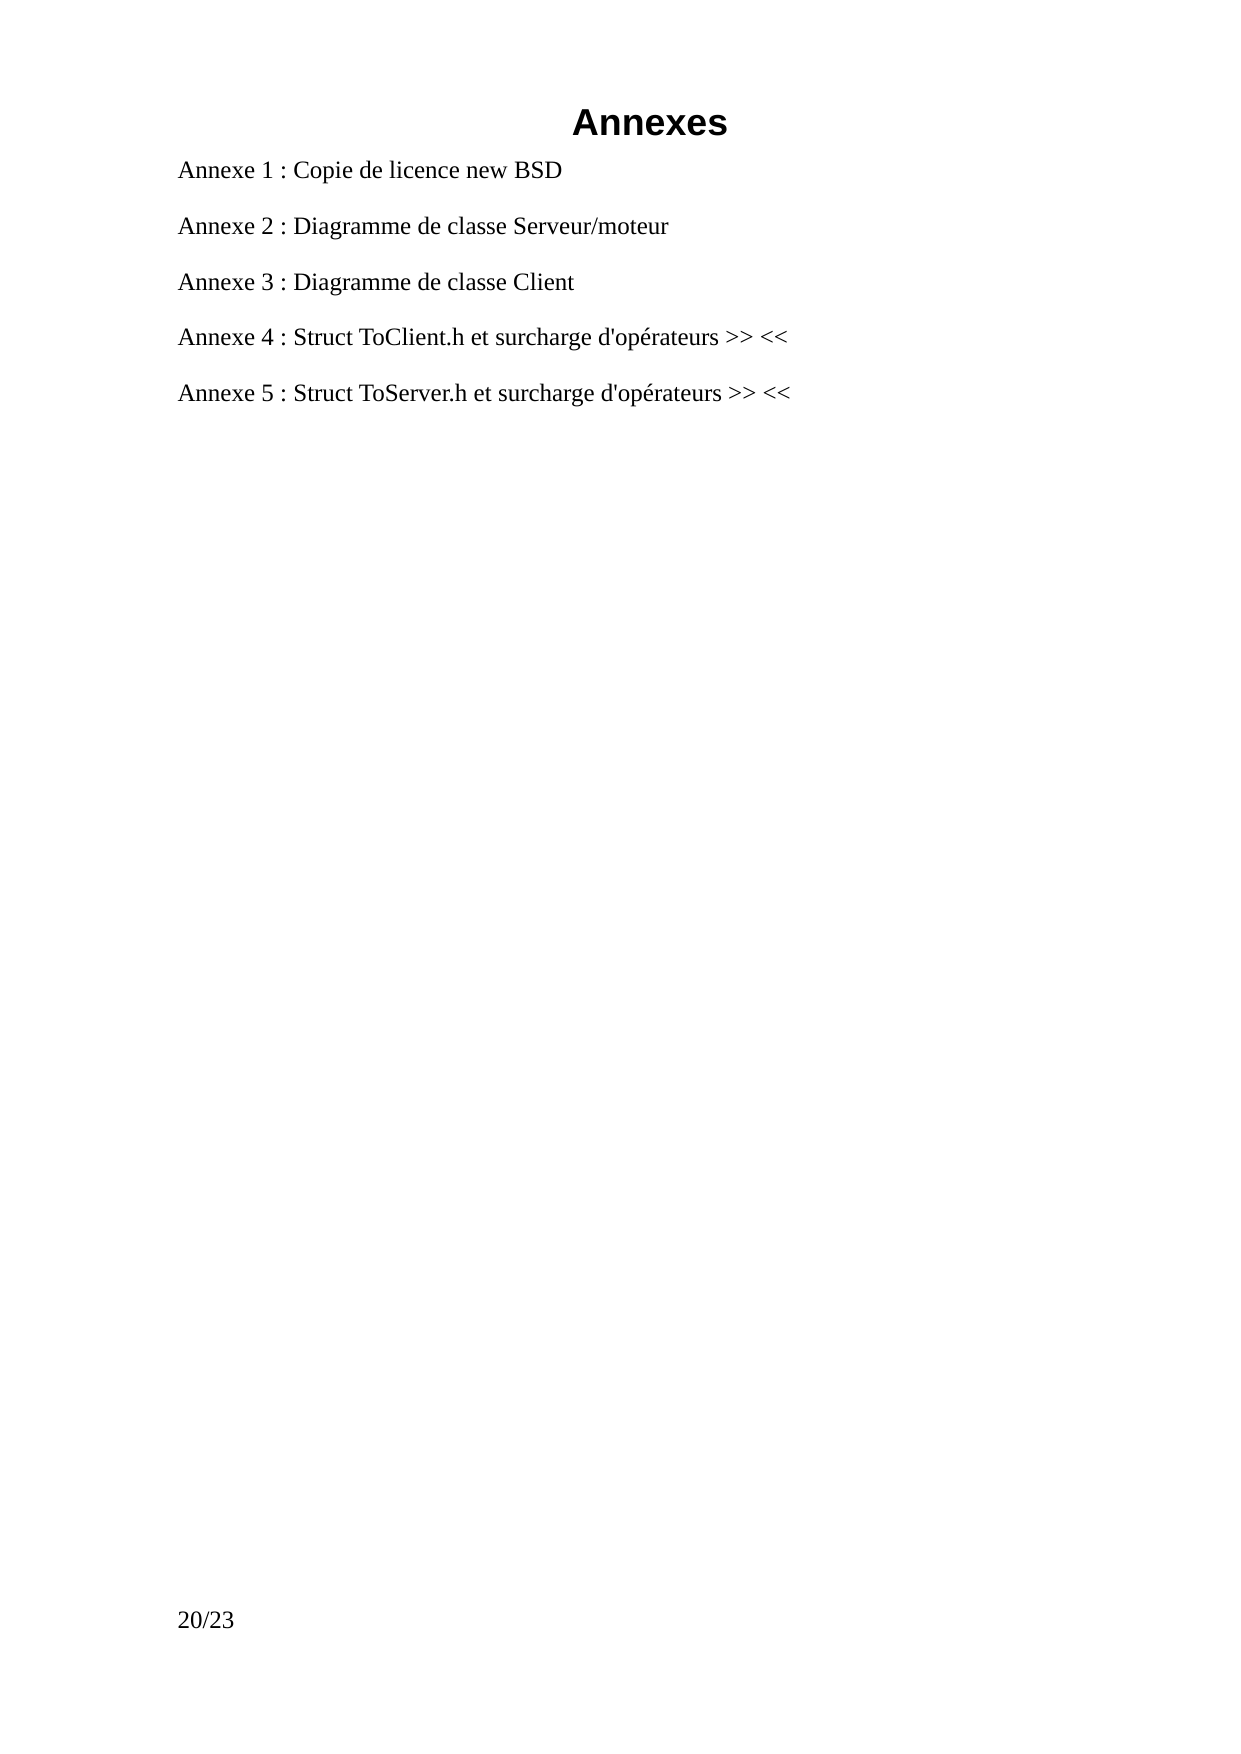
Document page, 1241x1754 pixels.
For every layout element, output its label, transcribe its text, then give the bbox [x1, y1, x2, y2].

subtitle Annexes [177, 100, 1122, 143]
text Annexe 3 : Diagramme de classe Client [177, 267, 1122, 296]
text Annexe 1 : Copie de licence new BSD [177, 156, 1122, 184]
text Annexe 4 : Struct ToClient.h et surcharge d'opérateurs >> << [177, 322, 1122, 351]
text Annexe 5 : Struct ToServer.h et surcharge d'opérateurs >> << [177, 378, 1122, 407]
text Annexe 2 : Diagramme de classe Serveur/moteur [177, 211, 1122, 240]
